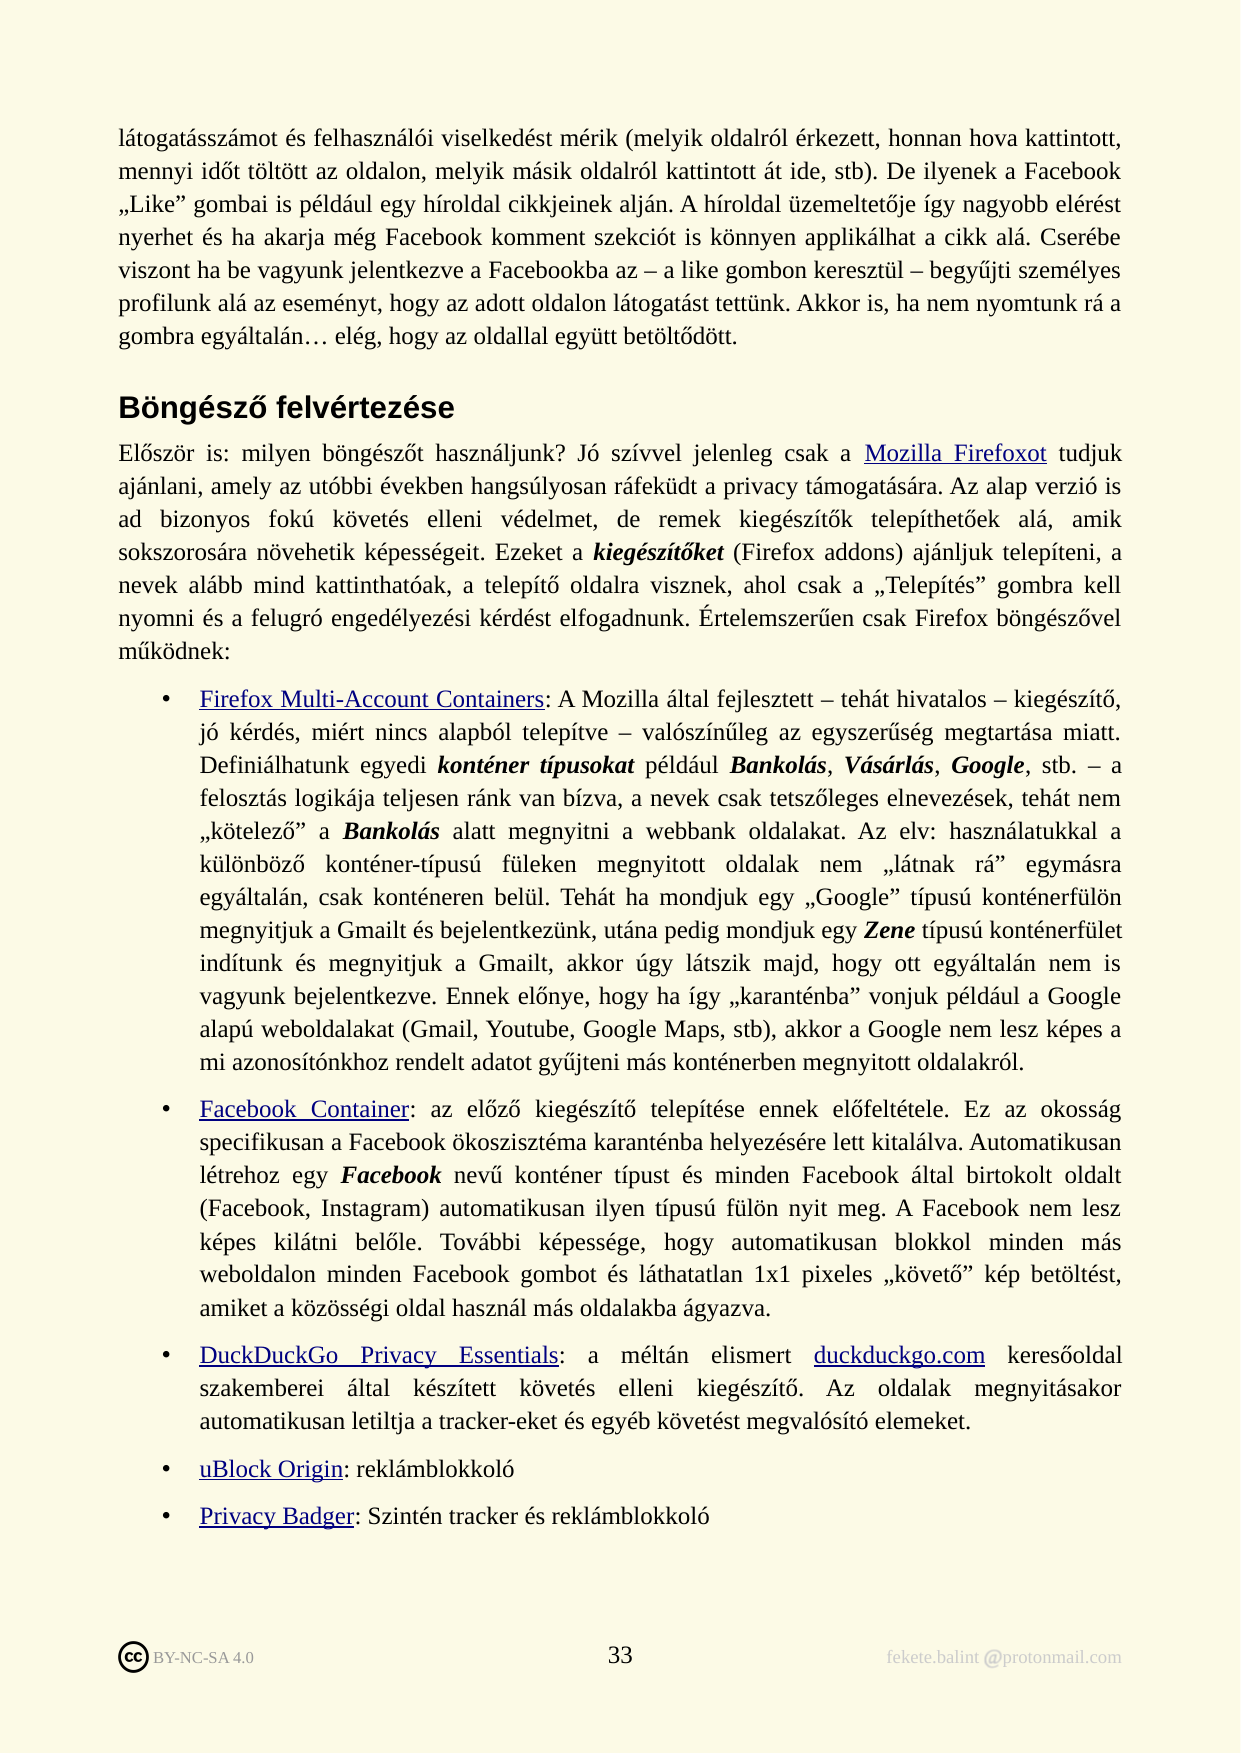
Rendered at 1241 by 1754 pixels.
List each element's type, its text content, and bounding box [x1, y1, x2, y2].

text Először is: milyen böngészőt használjunk? Jó szívvel jelenleg csak a Mozilla Firefoxot tudjuk ajánlani, amely az utóbbi években hangsúlyosan ráfeküdt a privacy támogatására. Az alap verzió is ad bizonyos fokú követés elleni védelmet, de remek kiegészítők telepíthetőek alá, amik sokszorosára növehetik képességeit. Ezeket a kiegészítőket (Firefox addons) ajánljuk telepíteni, a nevek alább mind kattinthatóak, a telepítő oldalra visznek, ahol csak a „Telepítés” gombra kell nyomni és a felugró engedélyezési kérdést elfogadnunk. Értelemszerűen csak Firefox böngészővel működnek: [118, 438, 1122, 665]
picture [982, 1648, 1003, 1669]
list Firefox Multi-Account Containers: A Mozilla által fejlesztett – tehát hivatalos – kiegészítő, jó kérdés, miért nincs alapból telepítve – valószínűleg az egyszerűség megtartása miatt. Definiálhatunk egyedi konténer típusokat például Bankolás, Vásárlás, Google, stb. – a felosztás logikája teljesen ránk van bízva, a nevek csak tetszőleges elnevezések, tehát nem „kötelező” a Bankolás alatt megnyitni a webbank oldalakat. Az elv: használatukkal a különböző konténer-típusú füleken megnyitott oldalak nem „látnak rá” egymásra egyáltalán, csak konténeren belül. Tehát ha mondjuk egy „Google” típusú konténerfülön megnyitjuk a Gmailt és bejelentkezünk, utána pedig mondjuk egy Zene típusú konténerfület indítunk és megnyitjuk a Gmailt, akkor úgy látszik majd, hogy ott egyáltalán nem is vagyunk bejelentkezve. Ennek előnye, hogy ha így „karanténba” vonjuk például a Google alapú weboldalakat (Gmail, Youtube, Google Maps, stb), akkor a Google nem lesz képes a mi azonosítónkhoz rendelt adatot gyűjteni más konténerben megnyitott oldalakról. [162, 684, 1122, 1076]
picture [118, 1641, 149, 1673]
list uBlock Origin: reklámblokkoló [162, 1454, 1122, 1483]
list Privacy Badger: Szintén tracker és reklámblokkoló [162, 1501, 1122, 1530]
subtitle Böngésző felvértezése [118, 389, 1122, 425]
list DuckDuckGo Privacy Essentials: a méltán elismert duckduckgo.com keresőoldal szakemberei által készített követés elleni kiegészítő. Az oldalak megnyitásakor automatikusan letiltja a tracker-eket és egyéb követést megvalósító elemeket. [162, 1340, 1122, 1435]
text látogatásszámot és felhasználói viselkedést mérik (melyik oldalról érkezett, honnan hova kattintott, mennyi időt töltött az oldalon, melyik másik oldalról kattintott át ide, stb). De ilyenek a Facebook „Like” gombai is például egy híroldal cikkjeinek alján. A híroldal üzemeltetője így nagyobb elérést nyerhet és ha akarja még Facebook komment szekciót is könnyen applikálhat a cikk alá. Cserébe viszont ha be vagyunk jelentkezve a Facebookba az – a like gombon keresztül – begyűjti személyes profilunk alá az eseményt, hogy az adott oldalon látogatást tettünk. Akkor is, ha nem nyomtunk rá a gombra egyáltalán… elég, hogy az oldallal együtt betöltődött. [118, 123, 1122, 350]
list Facebook Container: az előző kiegészítő telepítése ennek előfeltétele. Ez az okosság specifikusan a Facebook ökoszisztéma karanténba helyezésére lett kitalálva. Automatikusan létrehoz egy Facebook nevű konténer típust és minden Facebook által birtokolt oldalt (Facebook, Instagram) automatikusan ilyen típusú fülön nyit meg. A Facebook nem lesz képes kilátni belőle. További képessége, hogy automatikusan blokkol minden más weboldalon minden Facebook gombot és láthatatlan 1x1 pixeles „követő” kép betöltést, amiket a közösségi oldal használ más oldalakba ágyazva. [162, 1094, 1122, 1321]
